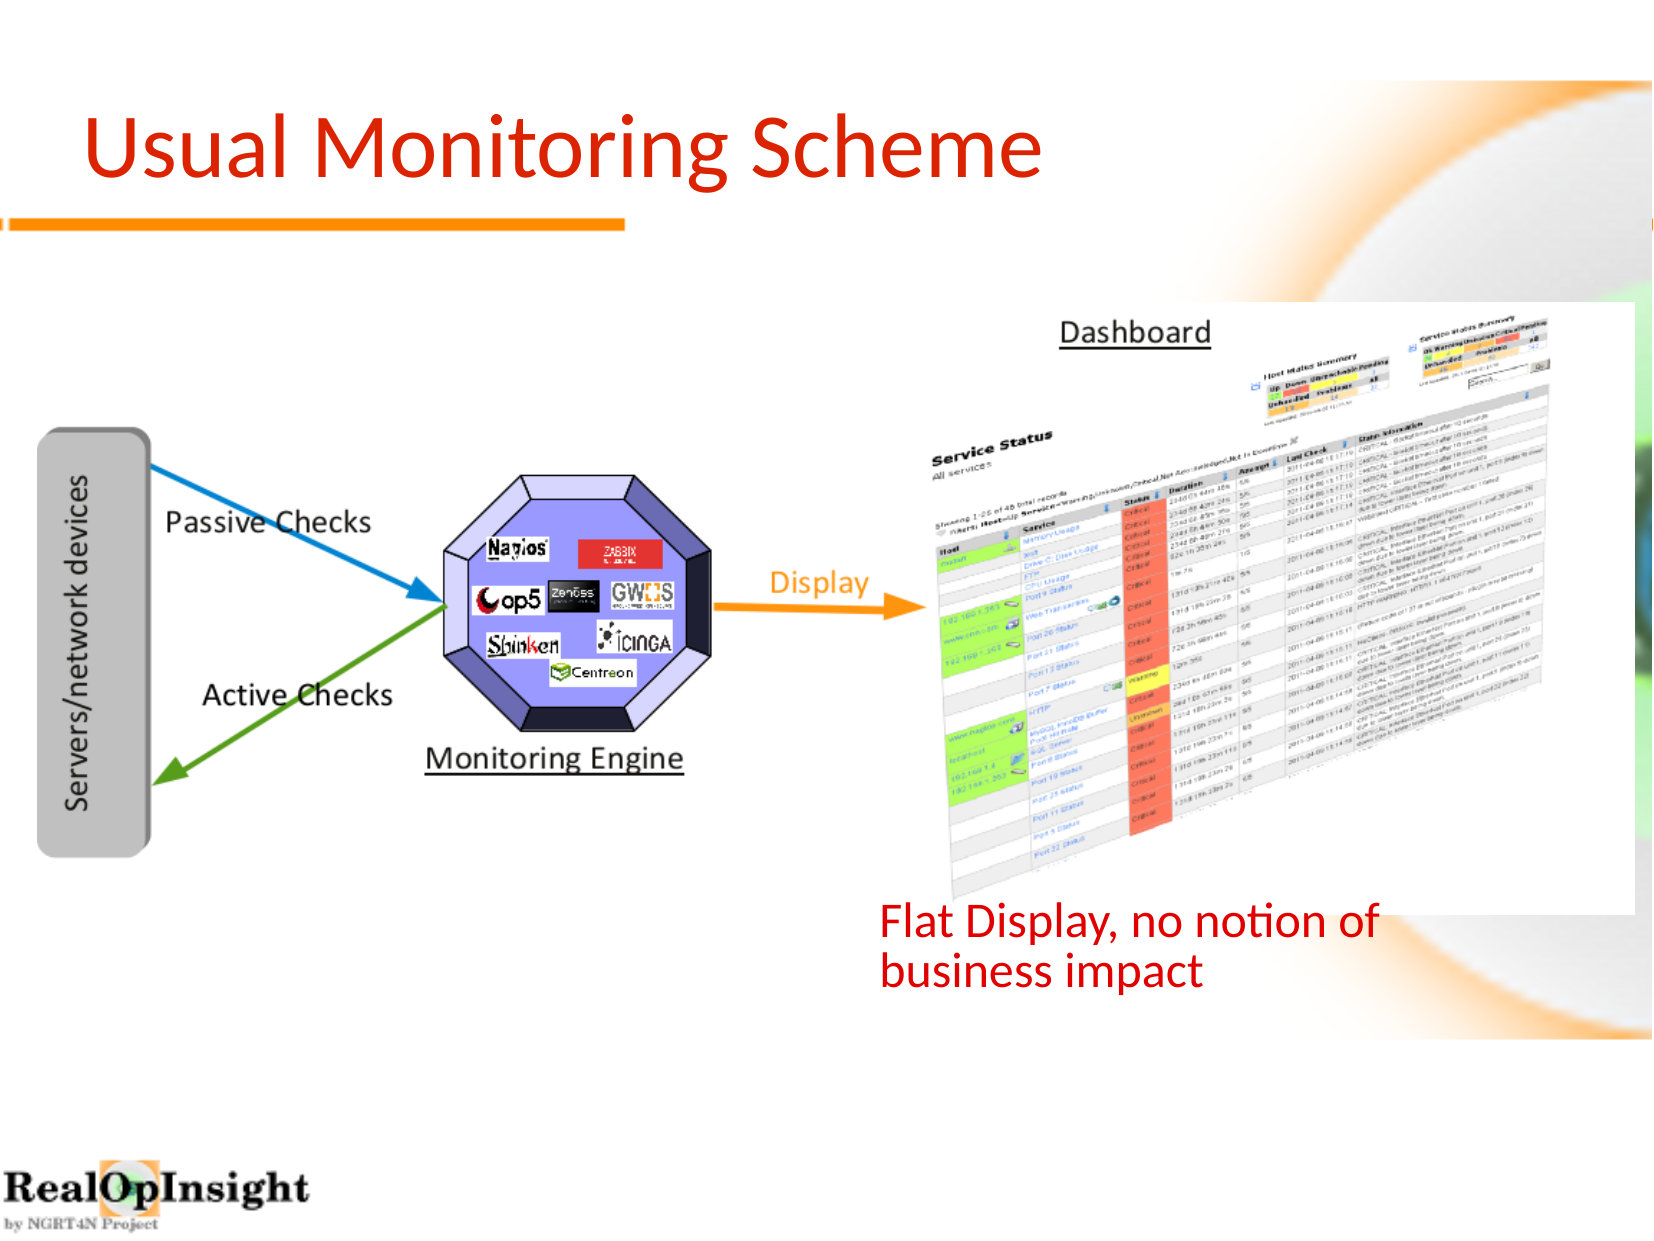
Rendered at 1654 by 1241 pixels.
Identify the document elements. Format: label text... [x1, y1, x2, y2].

title Usual Monitoring Scheme [82, 73, 1547, 237]
list Flat Display, no notion of business impact [879, 900, 1491, 1117]
picture [0, 0, 1654, 1241]
